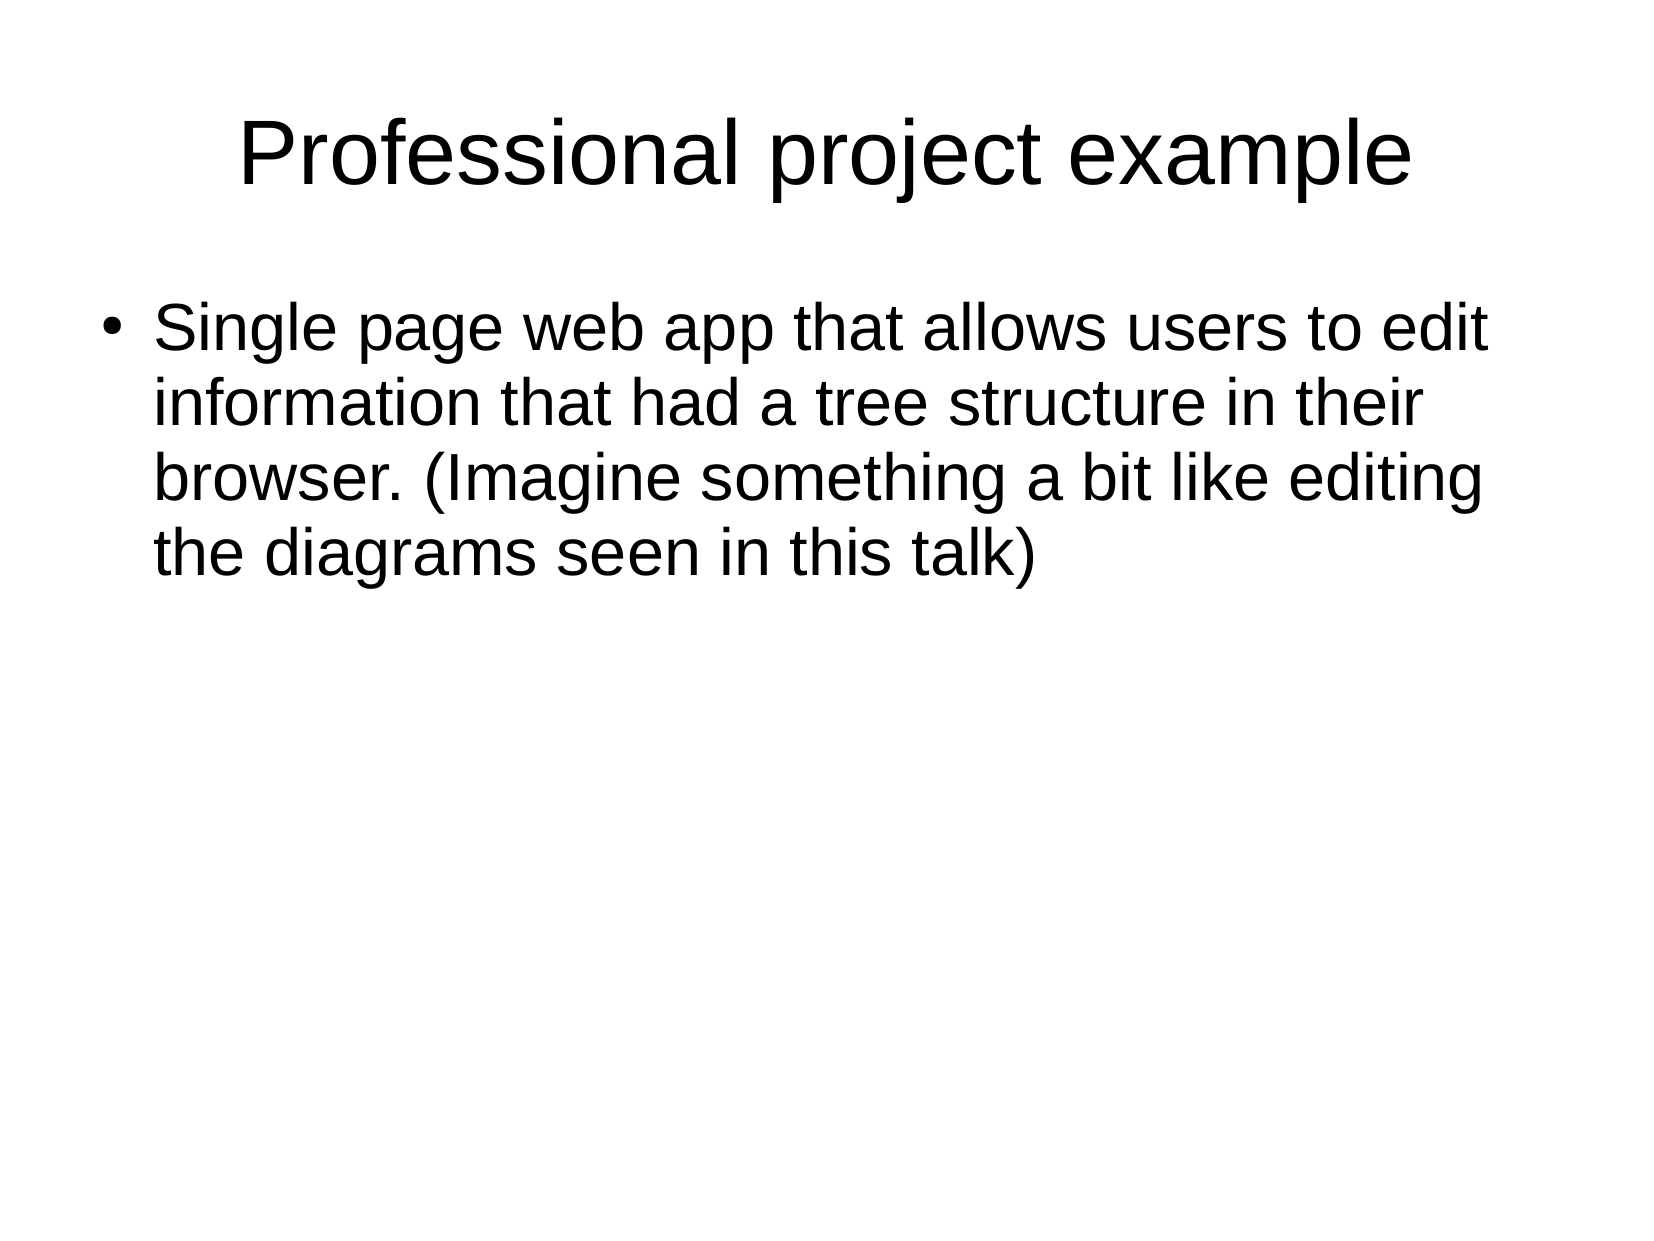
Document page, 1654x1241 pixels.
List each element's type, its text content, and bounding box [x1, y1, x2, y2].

title Professional project example [82, 49, 1571, 257]
list Single page web app that allows users to edit information that had a tree structure in their browser. (Imagine something a bit like editing the diagrams seen in this talk) [82, 290, 1571, 1010]
